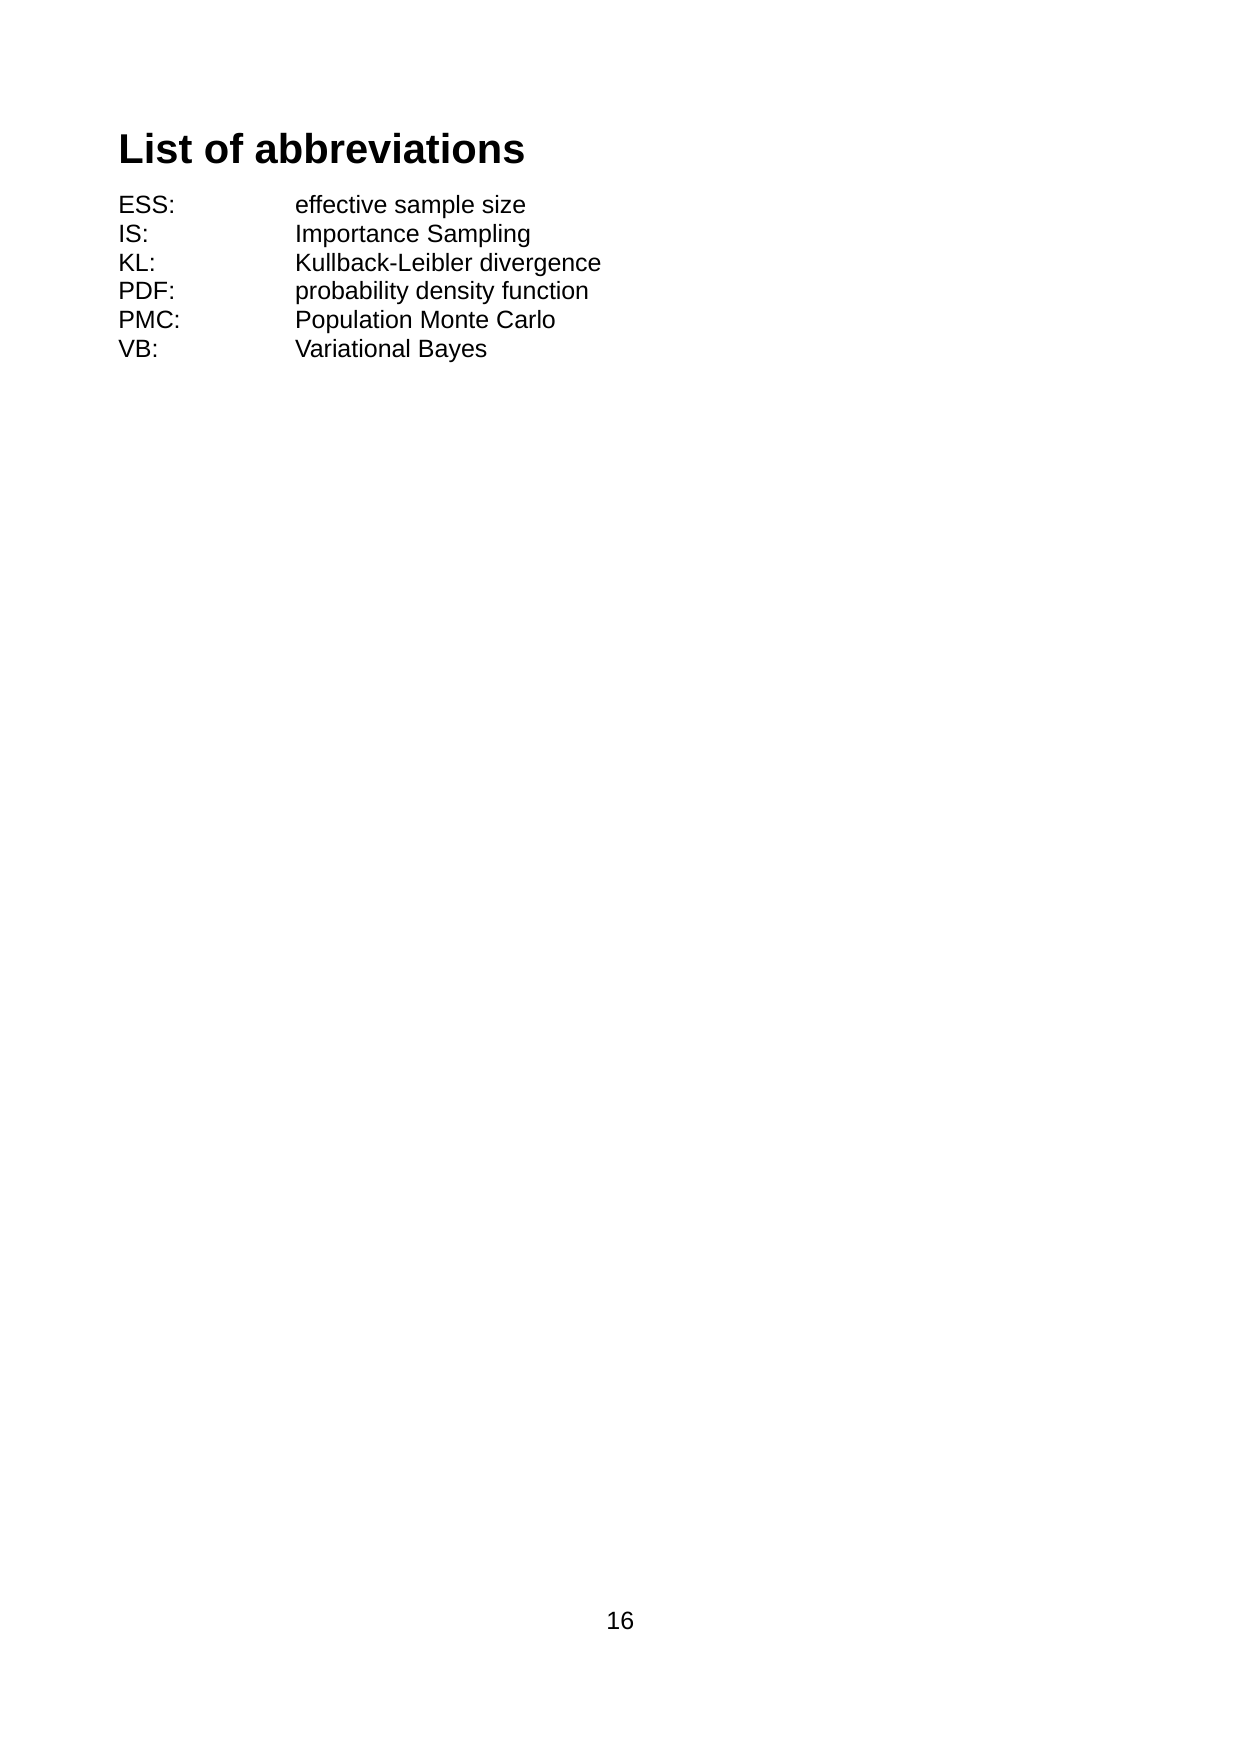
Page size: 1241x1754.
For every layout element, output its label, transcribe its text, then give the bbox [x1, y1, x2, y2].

text VB: Variational Bayes [118, 334, 1122, 363]
text PDF: probability density function [118, 276, 1122, 305]
text KL: Kullback-Leibler divergence [118, 248, 1122, 276]
text ESS: effective sample size [118, 190, 1122, 219]
text PMC: Population Monte Carlo [118, 305, 1122, 334]
text IS: Importance Sampling [118, 219, 1122, 248]
text List of abbreviations [118, 124, 1122, 172]
